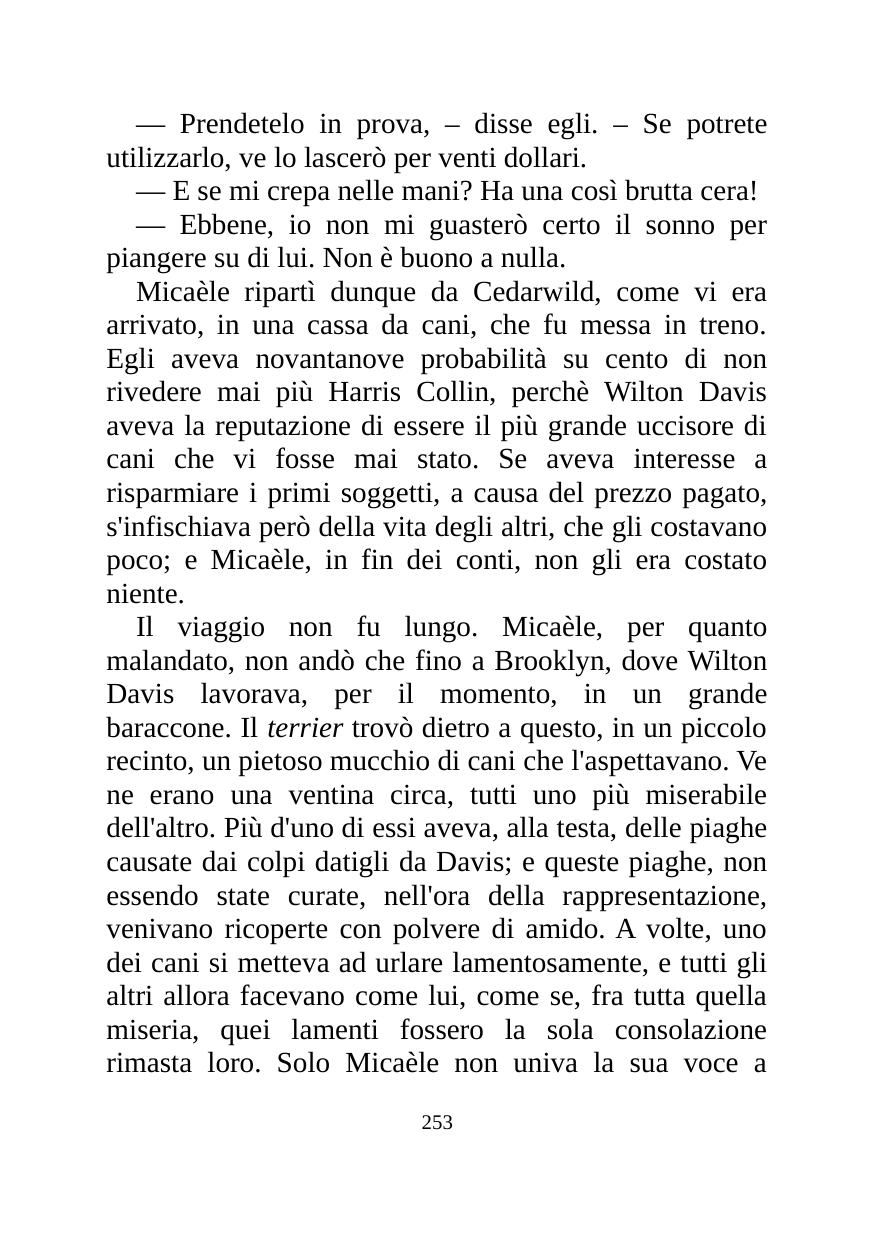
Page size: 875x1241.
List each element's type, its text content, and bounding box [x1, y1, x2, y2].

text Il viaggio non fu lungo. Micaèle, per quanto malandato, non andò che fino a Brooklyn, dove Wilton Davis lavorava, per il momento, in un grande baraccone. Il terrier trovò dietro a questo, in un piccolo recinto, un pietoso mucchio di cani che l'aspettavano. Ve ne erano una ventina circa, tutti uno più miserabile dell'altro. Più d'uno di essi aveva, alla testa, delle piaghe causate dai colpi datigli da Davis; e queste piaghe, non essendo state curate, nell'ora della rappresentazione, venivano ricoperte con polvere di amido. A volte, uno dei cani si metteva ad urlare lamentosamente, e tutti gli altri allora facevano come lui, come se, fra tutta quella miseria, quei lamenti fossero la sola consolazione rimasta loro. Solo Micaèle non univa la sua voce a [106, 609, 768, 1079]
text Micaèle ripartì dunque da Cedarwild, come vi era arrivato, in una cassa da cani, che fu messa in treno. Egli aveva novantanove probabilità su cento di non rivedere mai più Harris Collin, perchè Wilton Davis aveva la reputazione di essere il più grande uccisore di cani che vi fosse mai stato. Se aveva interesse a risparmiare i primi soggetti, a causa del prezzo pagato, s'infischiava però della vita degli altri, che gli costavano poco; e Micaèle, in fin dei conti, non gli era costato niente. [106, 274, 768, 609]
text — E se mi crepa nelle mani? Ha una così brutta cera! [106, 173, 768, 207]
text — Ebbene, io non mi guasterò certo il sonno per piangere su di lui. Non è buono a nulla. [106, 207, 768, 274]
text — Prendetelo in prova, – disse egli. – Se potrete utilizzarlo, ve lo lascerò per venti dollari. [106, 106, 768, 173]
